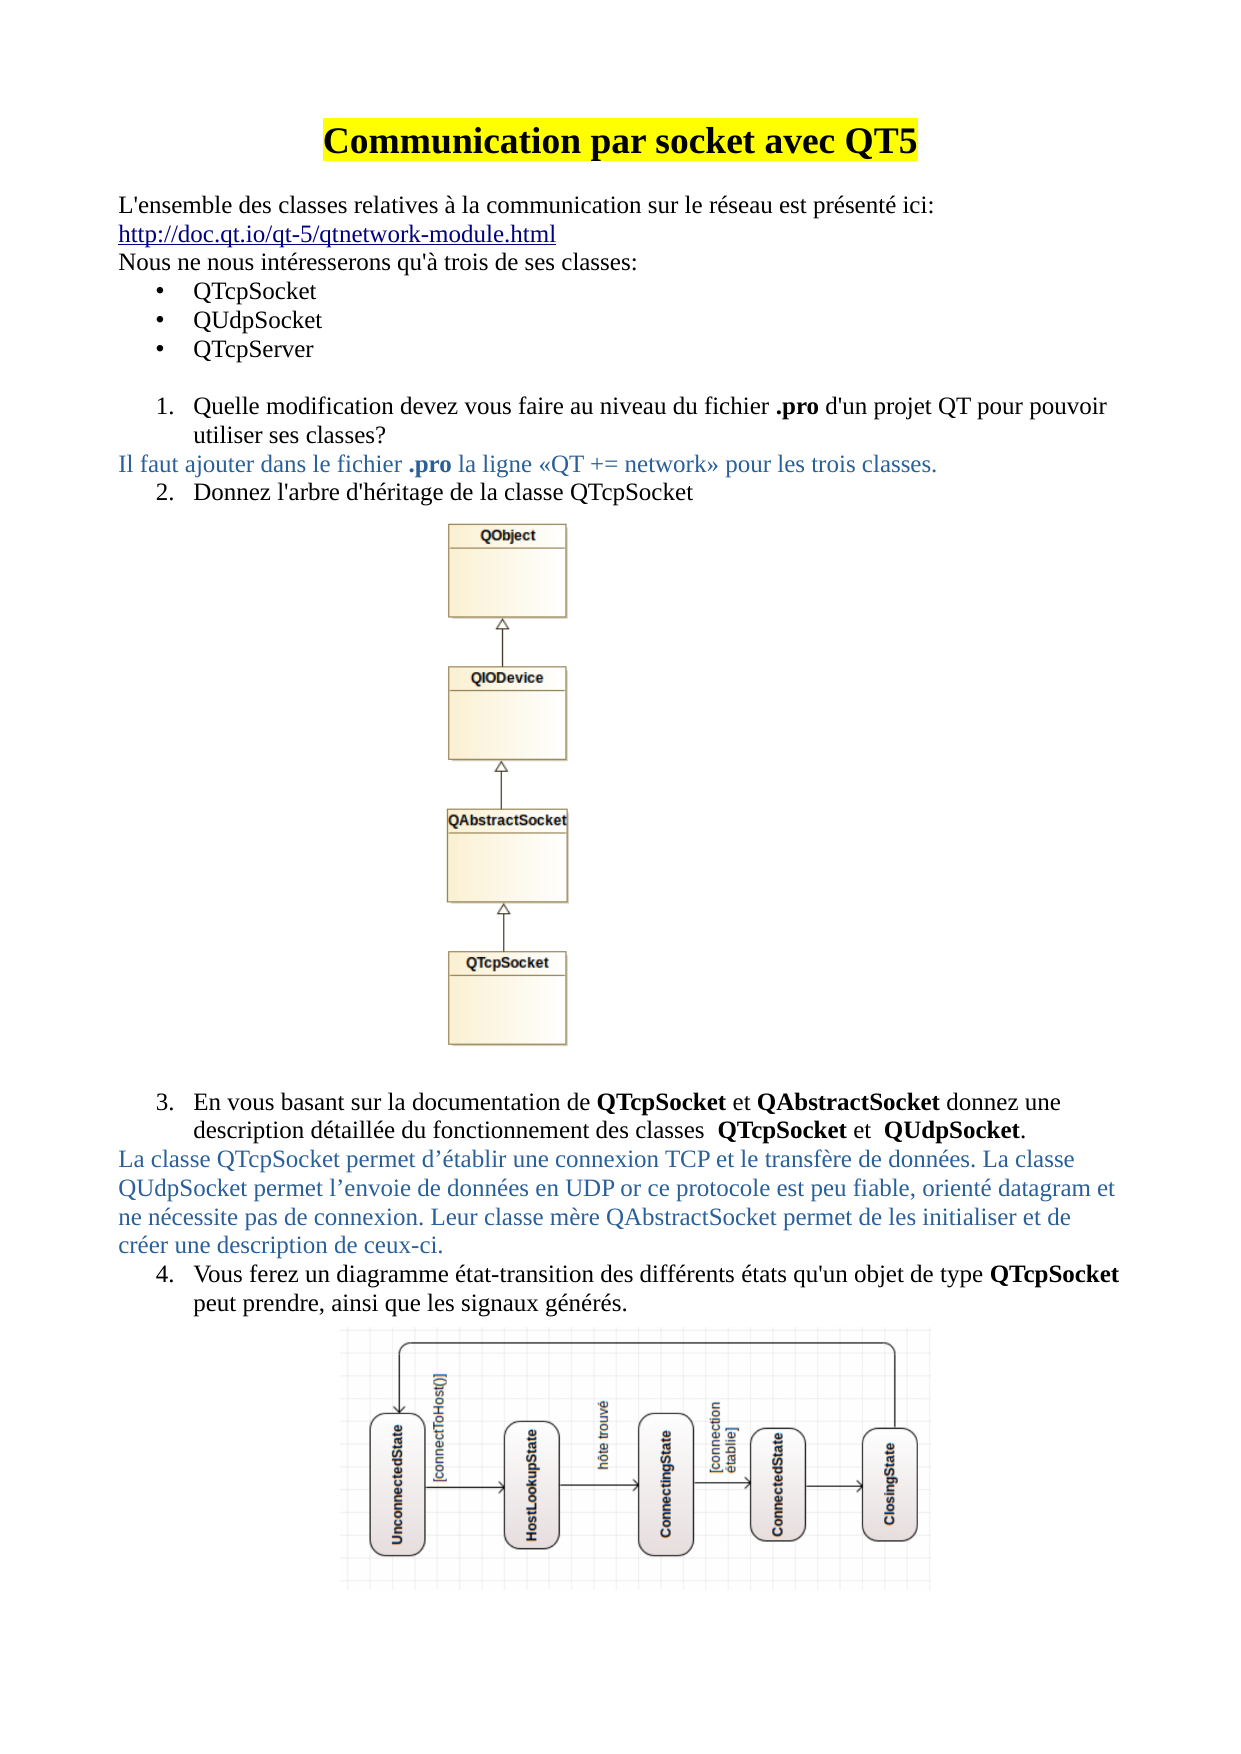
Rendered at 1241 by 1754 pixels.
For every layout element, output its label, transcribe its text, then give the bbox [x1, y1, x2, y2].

text L'ensemble des classes relatives à la communication sur le réseau est présenté ici: [118, 190, 1122, 219]
list Donnez l'arbre d'héritage de la classe QTcpSocket [156, 477, 1122, 506]
picture [435, 512, 580, 1058]
text Nous ne nous intéresserons qu'à trois de ses classes: [118, 247, 1122, 276]
list QUdpSocket [156, 305, 1122, 334]
list QTcpServer [156, 334, 1122, 362]
list Quelle modification devez vous faire au niveau du fichier .pro d'un projet QT pour pouvoir utiliser ses classes? [156, 391, 1122, 449]
text Communication par socket avec QT5 [118, 118, 1122, 161]
text La classe QTcpSocket permet d’établir une connexion TCP et le transfère de données. La classe QUdpSocket permet l’envoie de données en UDP or ce protocole est peu fiable, orienté datagram et ne nécessite pas de connexion. Leur classe mère QAbstractSocket permet de les initialiser et de créer une description de ceux-ci. [118, 1144, 1122, 1259]
text Il faut ajouter dans le fichier .pro la ligne «QT += network» pour les trois classes. [118, 449, 1122, 477]
list En vous basant sur la documentation de QTcpSocket et QAbstractSocket donnez une description détaillée du fonctionnement des classes QTcpSocket et QUdpSocket. [156, 1087, 1122, 1144]
list Vous ferez un diagramme état-transition des différents états qu'un objet de type QTcpSocket peut prendre, ainsi que les signaux générés. [156, 1259, 1122, 1317]
list QTcpSocket [156, 276, 1122, 305]
picture [340, 1327, 930, 1589]
text http://doc.qt.io/qt-5/qtnetwork-module.html [118, 219, 1122, 247]
